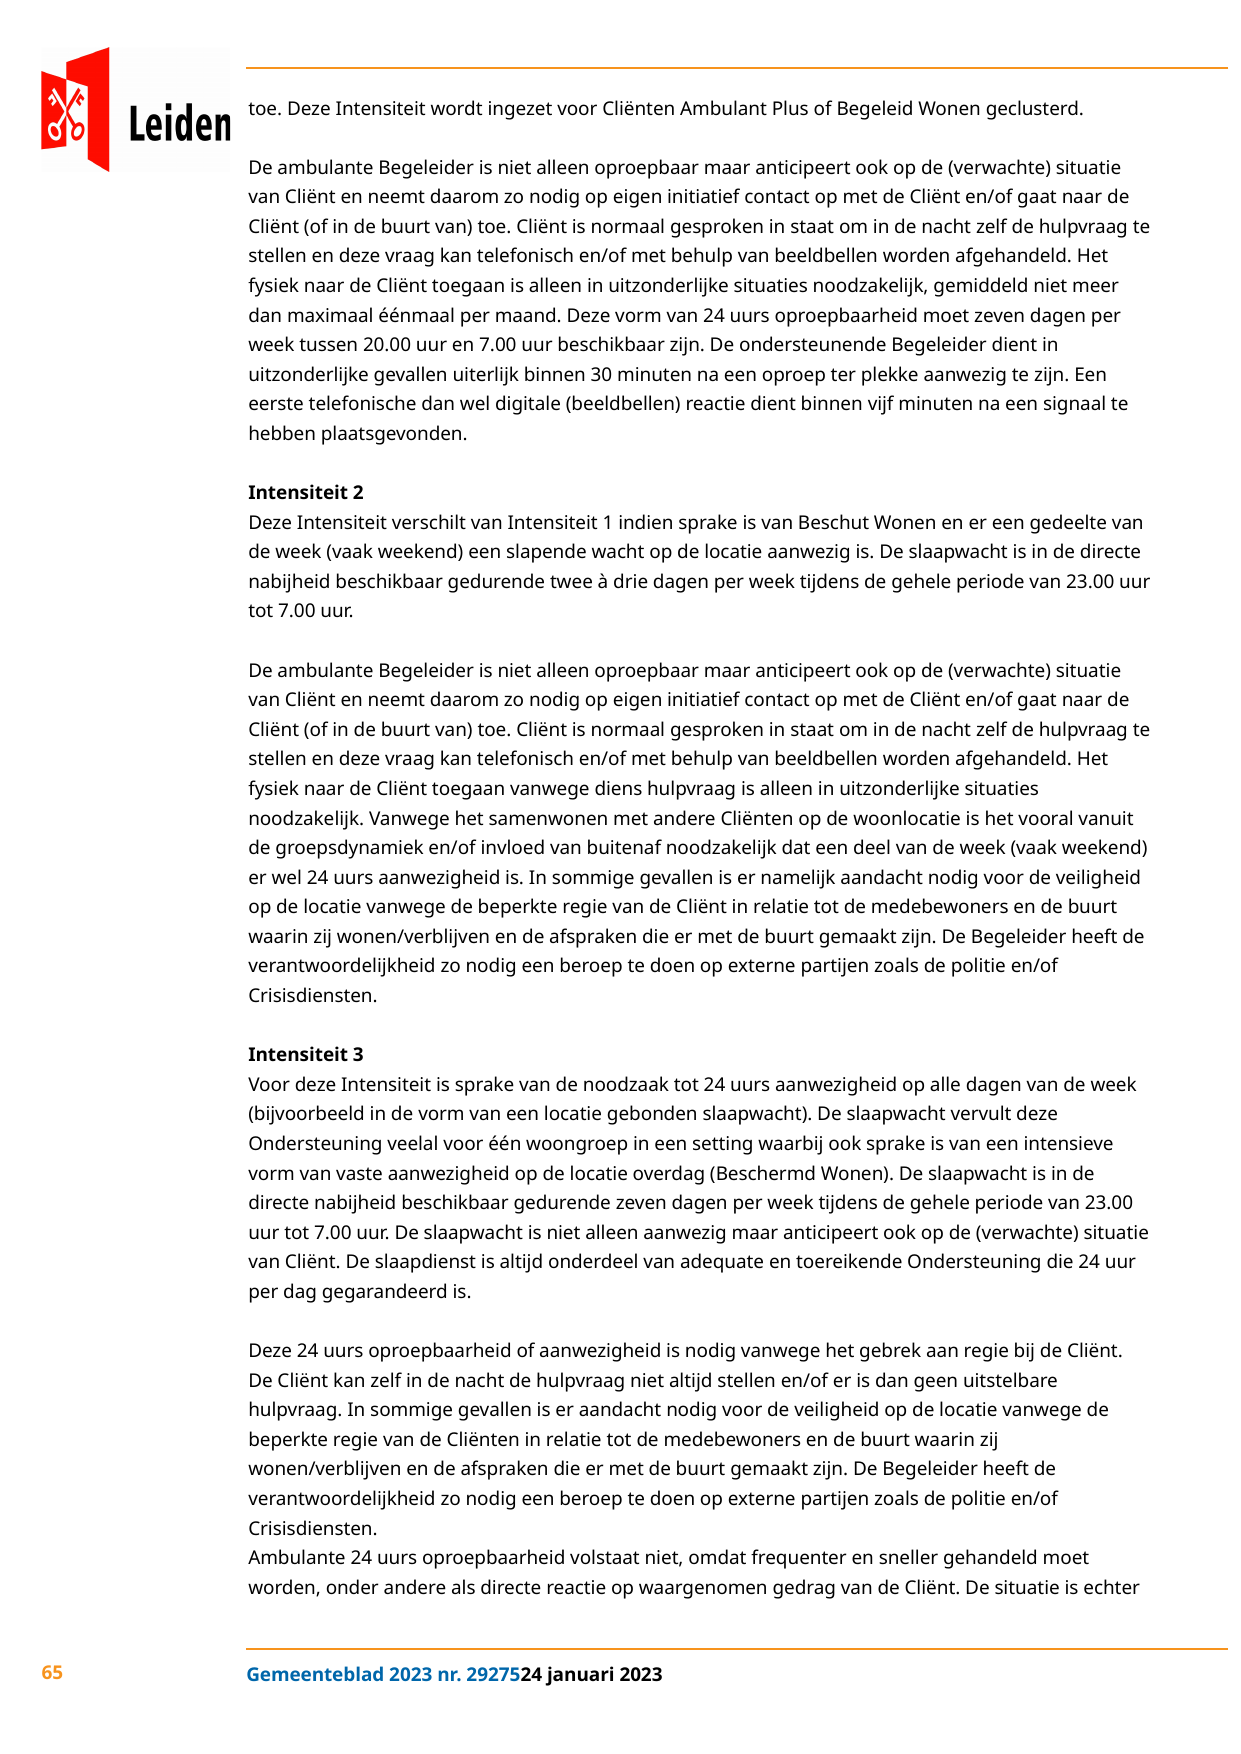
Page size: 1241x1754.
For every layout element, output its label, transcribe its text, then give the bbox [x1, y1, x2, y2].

picture [41, 47, 231, 172]
table_cell toe. Deze Intensiteit wordt ingezet voor Cliënten Ambulant Plus of Begeleid Wonen geclusterd. De ambulante Begeleider is niet alleen oproepbaar maar anticipeert ook op de (verwachte) situatie van Cliënt en neemt daarom zo nodig op eigen initiatief contact op met de Cliënt en/of gaat naar de Cliënt (of in de buurt van) toe. Cliënt is normaal gesproken in staat om in de nacht zelf de hulpvraag te stellen en deze vraag kan telefonisch en/of met behulp van beeldbellen worden afgehandeld. Het fysiek naar de Cliënt toegaan is alleen in uitzonderlijke situaties noodzakelijk, gemiddeld niet meer dan maximaal éénmaal per maand. Deze vorm van 24 uurs oproepbaarheid moet zeven dagen per week tussen 20.00 uur en 7.00 uur beschikbaar zijn. De ondersteunende Begeleider dient in uitzonderlijke gevallen uiterlijk binnen 30 minuten na een oproep ter plekke aanwezig te zijn. Een eerste telefonische dan wel digitale (beeldbellen) reactie dient binnen vijf minuten na een signaal te hebben plaatsgevonden. Intensiteit 2 Deze Intensiteit verschilt van Intensiteit 1 indien sprake is van Beschut Wonen en er een gedeelte van de week (vaak weekend) een slapende wacht op de locatie aanwezig is. De slaapwacht is in de directe nabijheid beschikbaar gedurende twee à drie dagen per week tijdens de gehele periode van 23.00 uur tot 7.00 uur. De ambulante Begeleider is niet alleen oproepbaar maar anticipeert ook op de (verwachte) situatie van Cliënt en neemt daarom zo nodig op eigen initiatief contact op met de Cliënt en/of gaat naar de Cliënt (of in de buurt van) toe. Cliënt is normaal gesproken in staat om in de nacht zelf de hulpvraag te stellen en deze vraag kan telefonisch en/of met behulp van beeldbellen worden afgehandeld. Het fysiek naar de Cliënt toegaan vanwege diens hulpvraag is alleen in uitzonderlijke situaties noodzakelijk. Vanwege het samenwonen met andere Cliënten op de woonlocatie is het vooral vanuit de groepsdynamiek en/of invloed van buitenaf noodzakelijk dat een deel van de week (vaak weekend) er wel 24 uurs aanwezigheid is. In sommige gevallen is er namelijk aandacht nodig voor de veiligheid op de locatie vanwege de beperkte regie van de Cliënt in relatie tot de medebewoners en de buurt waarin zij wonen/verblijven en de afspraken die er met de buurt gemaakt zijn. De Begeleider heeft de verantwoordelijkheid zo nodig een beroep te doen op externe partijen zoals de politie en/of Crisisdiensten. Intensiteit 3 Voor deze Intensiteit is sprake van de noodzaak tot 24 uurs aanwezigheid op alle dagen van de week (bijvoorbeeld in de vorm van een locatie gebonden slaapwacht). De slaapwacht vervult deze Ondersteuning veelal voor één woongroep in een setting waarbij ook sprake is van een intensieve vorm van vaste aanwezigheid op de locatie overdag (Beschermd Wonen). De slaapwacht is in de directe nabijheid beschikbaar gedurende zeven dagen per week tijdens de gehele periode van 23.00 uur tot 7.00 uur. De slaapwacht is niet alleen aanwezig maar anticipeert ook op de (verwachte) situatie van Cliënt. De slaapdienst is altijd onderdeel van adequate en toereikende Ondersteuning die 24 uur per dag gegarandeerd is. Deze 24 uurs oproepbaarheid of aanwezigheid is nodig vanwege het gebrek aan regie bij de Cliënt. De Cliënt kan zelf in de nacht de hulpvraag niet altijd stellen en/of er is dan geen uitstelbare hulpvraag. In sommige gevallen is er aandacht nodig voor de veiligheid op de locatie vanwege de beperkte regie van de Cliënten in relatie tot de medebewoners en de buurt waarin zij wonen/verblijven en de afspraken die er met de buurt gemaakt zijn. De Begeleider heeft de verantwoordelijkheid zo nodig een beroep te doen op externe partijen zoals de politie en/of Crisisdiensten. Ambulante 24 uurs oproepbaarheid volstaat niet, omdat frequenter en sneller gehandeld moet worden, onder andere als directe reactie op waargenomen gedrag van de Cliënt. De situatie is echter [248, 95, 1152, 1600]
